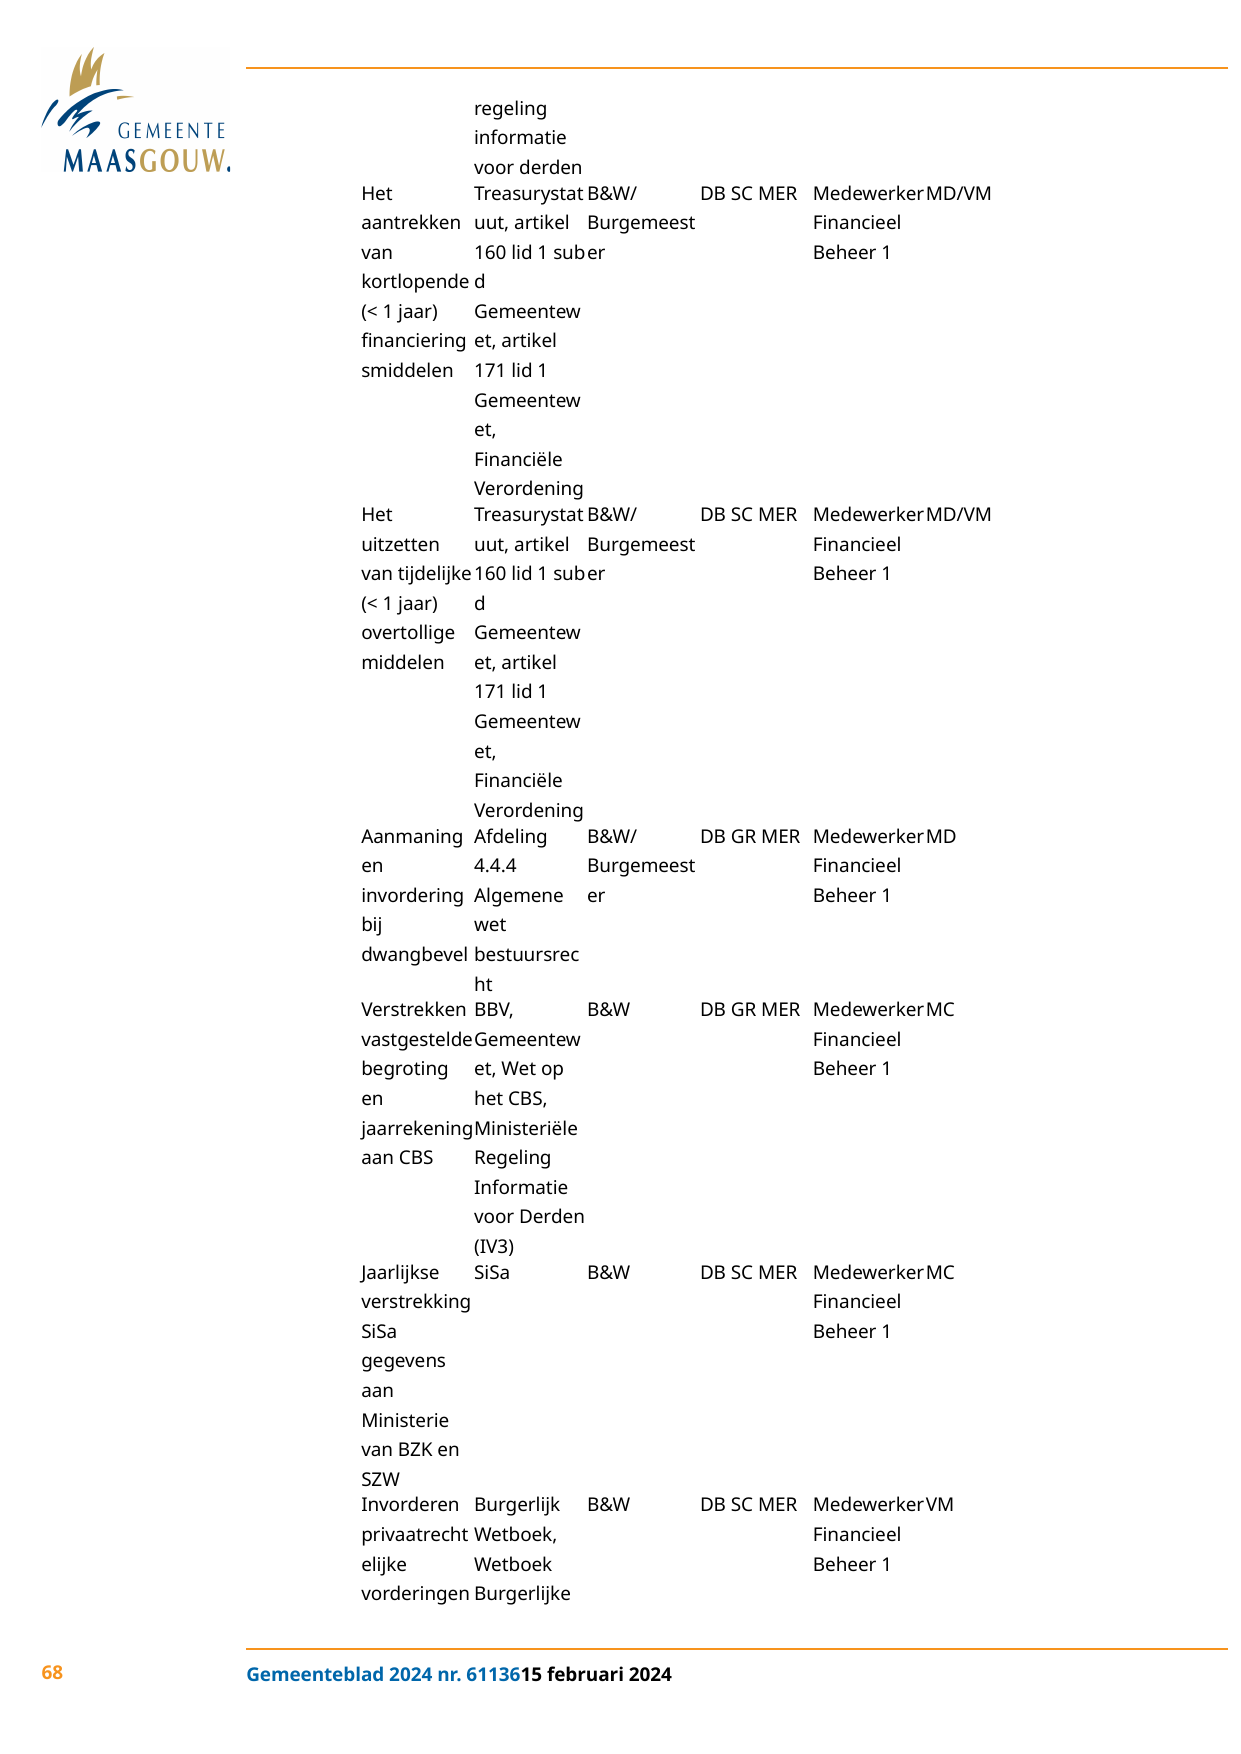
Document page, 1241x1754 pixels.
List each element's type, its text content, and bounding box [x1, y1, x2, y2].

table_cell Medewerker Financieel Beheer 1 [813, 996, 926, 1259]
table_cell [926, 95, 1038, 180]
table_cell [248, 823, 361, 996]
table_cell [1039, 996, 1152, 1259]
table_cell [248, 501, 361, 823]
table_cell B&W/Burgemeester [587, 501, 700, 823]
table_cell MC [926, 996, 1038, 1259]
table_cell [248, 95, 361, 180]
table_cell DB GR MER [700, 996, 813, 1259]
table_cell MC [926, 1259, 1038, 1492]
table_cell B&W [587, 1492, 700, 1606]
table_cell [1039, 823, 1152, 996]
table_cell Het aantrekken van kortlopende (< 1 jaar) financieringsmiddelen [361, 180, 474, 501]
table_cell Invorderen privaatrechtelijke vorderingen [361, 1492, 474, 1606]
table_cell BBV, Gemeentewet, Wet op het CBS, Ministeriële Regeling Informatie voor Derden (IV3) [474, 996, 587, 1259]
table_cell [361, 95, 474, 180]
table_cell Medewerker Financieel Beheer 1 [813, 1492, 926, 1606]
table_cell DB GR MER [700, 823, 813, 996]
table_cell Treasurystatuut, artikel 160 lid 1 sub d Gemeentewet, artikel 171 lid 1 Gemeentewet, Financiële Verordening [474, 501, 587, 823]
table_cell Treasurystatuut, artikel 160 lid 1 sub d Gemeentewet, artikel 171 lid 1 Gemeentewet, Financiële Verordening [474, 180, 587, 501]
table_cell regeling informatie voor derden [474, 95, 587, 180]
table_cell Medewerker Financieel Beheer 1 [813, 823, 926, 996]
table_cell [1039, 180, 1152, 501]
table_cell [248, 1259, 361, 1492]
table_cell Verstrekken vastgestelde begroting en jaarrekening aan CBS [361, 996, 474, 1259]
table_cell [700, 95, 813, 180]
table_cell [248, 1492, 361, 1606]
table_cell B&W [587, 996, 700, 1259]
table_cell DB SC MER [700, 1492, 813, 1606]
table_cell Medewerker Financieel Beheer 1 [813, 180, 926, 501]
table_cell [587, 95, 700, 180]
table_cell Burgerlijk Wetboek, Wetboek Burgerlijke [474, 1492, 587, 1606]
table_cell [248, 996, 361, 1259]
table_cell B&W/Burgemeester [587, 180, 700, 501]
table_cell Medewerker Financieel Beheer 1 [813, 501, 926, 823]
table_cell Medewerker Financieel Beheer 1 [813, 1259, 926, 1492]
table_cell [1039, 1259, 1152, 1492]
table_cell [1039, 501, 1152, 823]
table_cell B&W/Burgemeester [587, 823, 700, 996]
table_cell VM [926, 1492, 1038, 1606]
table_cell Aanmaning en invordering bij dwangbevel [361, 823, 474, 996]
table_cell [1039, 95, 1152, 180]
table_cell MD/VM [926, 180, 1038, 501]
table_cell DB SC MER [700, 180, 813, 501]
table_cell MD/VM [926, 501, 1038, 823]
picture [41, 47, 231, 172]
table_cell [248, 180, 361, 501]
table_cell [813, 95, 926, 180]
table_cell Jaarlijkse verstrekking SiSa gegevens aan Ministerie van BZK en SZW [361, 1259, 474, 1492]
table_cell DB SC MER [700, 501, 813, 823]
table_cell Afdeling 4.4.4 Algemene wet bestuursrecht [474, 823, 587, 996]
table_cell DB SC MER [700, 1259, 813, 1492]
table_cell SiSa [474, 1259, 587, 1492]
table_cell MD [926, 823, 1038, 996]
table_cell B&W [587, 1259, 700, 1492]
table_cell [1039, 1492, 1152, 1606]
table_cell Het uitzetten van tijdelijke (< 1 jaar) overtollige middelen [361, 501, 474, 823]
